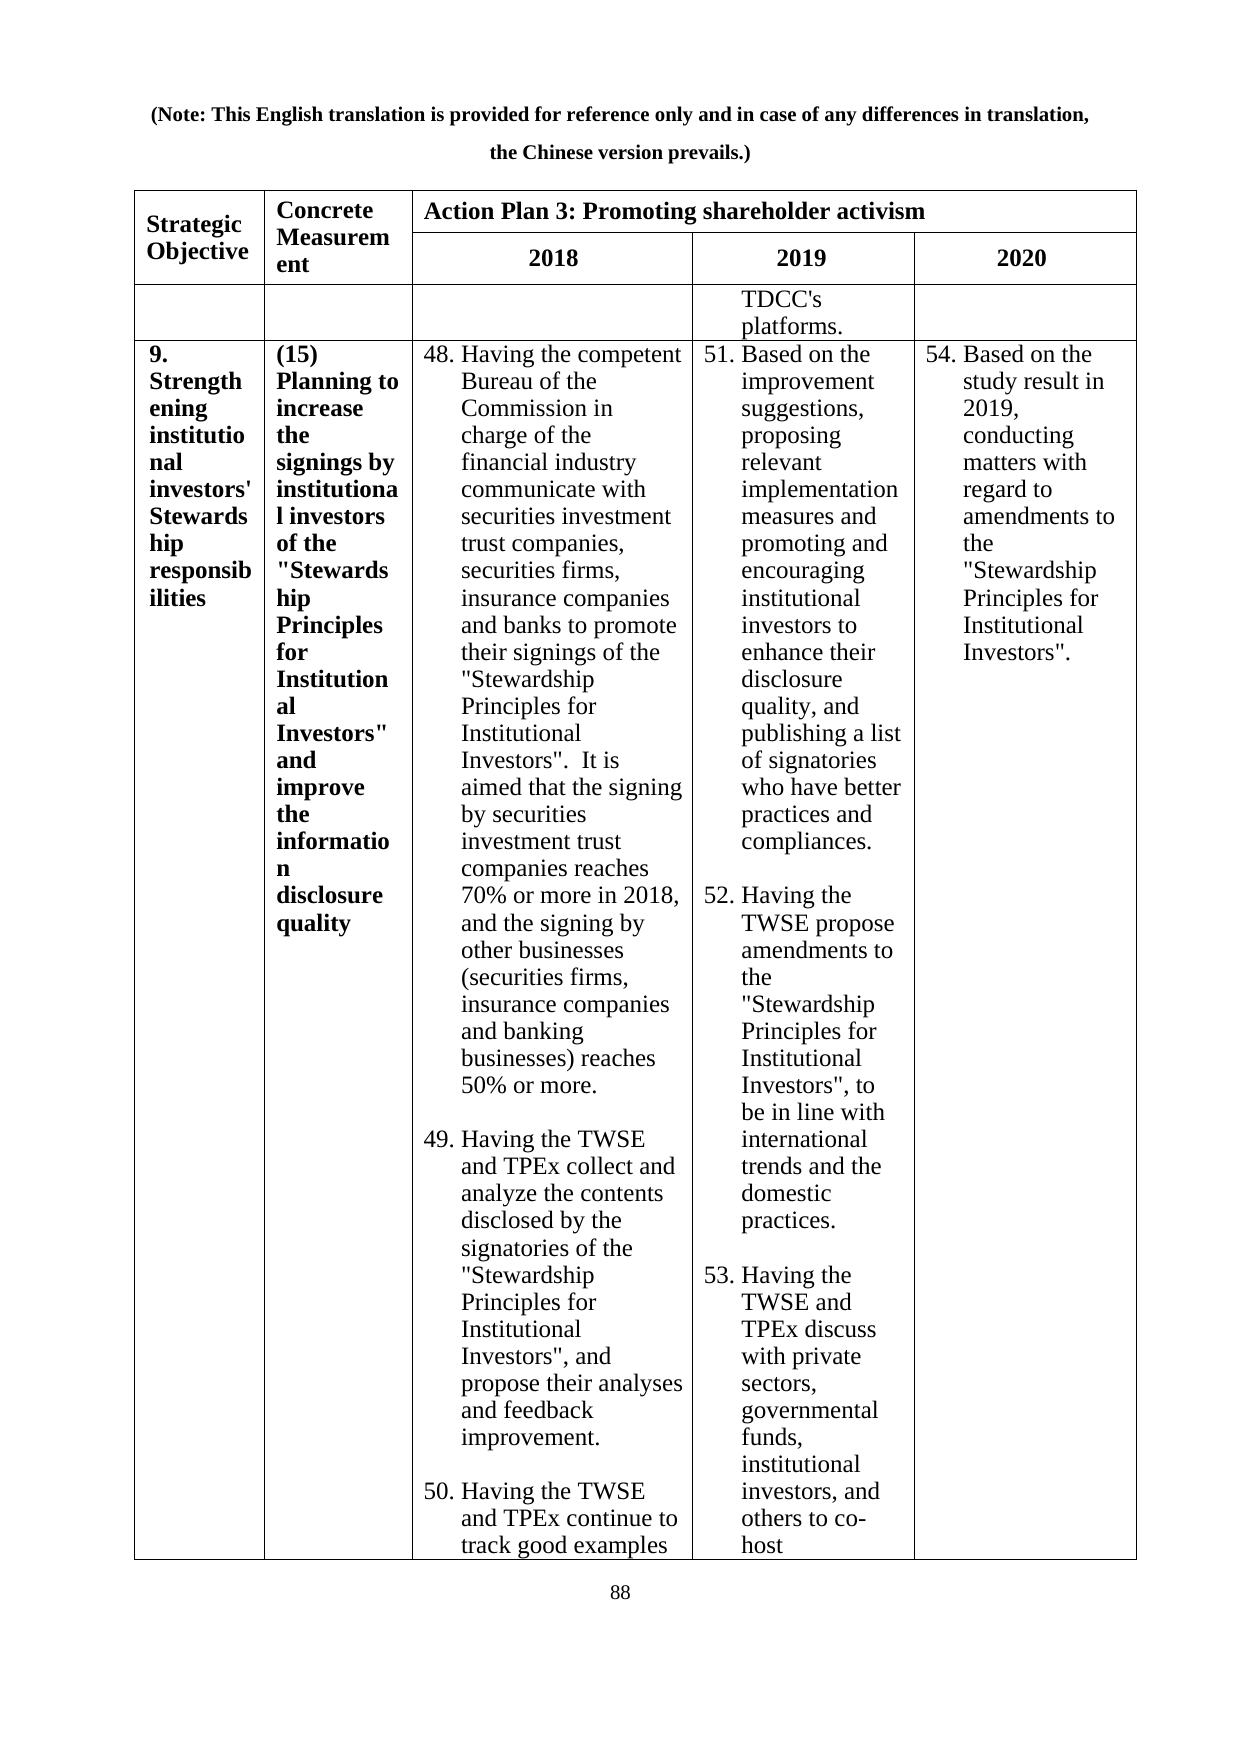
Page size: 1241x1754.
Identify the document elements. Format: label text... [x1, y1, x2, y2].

table_cell Having the competent Bureau of the Commission in charge of the financial industry communicate with securities investment trust companies, securities firms, insurance companies and banks to promote their signings of the "Stewardship Principles for Institutional Investors". It is aimed that the signing by securities investment trust companies reaches 70% or more in 2018, and the signing by other businesses (securities firms, insurance companies and banking businesses) reaches 50% or more. Having the TWSE and TPEx collect and analyze the contents disclosed by the signatories of the "Stewardship Principles for Institutional Investors", and propose their analyses and feedback improvement. Having the TWSE and TPEx continue to track good examples [413, 341, 692, 1559]
table_cell 2018 [413, 233, 692, 284]
table_cell 9. Strengthening institutional investors' Stewardship responsibilities [135, 341, 264, 1559]
table_header Concrete Measurement [265, 191, 412, 284]
table_cell (15) Planning to increase the signings by institutional investors of the "Stewardship Principles for Institutional Investors" and improve the information disclosure quality [265, 341, 412, 1559]
table_cell 2020 [915, 233, 1136, 284]
table_header Strategic Objective [135, 191, 264, 284]
table_header Action Plan 3: Promoting shareholder activism [413, 191, 1136, 232]
table_cell Based on the study result in 2019, conducting matters with regard to amendments to the "Stewardship Principles for Institutional Investors". [915, 341, 1136, 1559]
table_cell Based on the improvement suggestions, proposing relevant implementation measures and promoting and encouraging institutional investors to enhance their disclosure quality, and publishing a list of signatories who have better practices and compliances. Having the TWSE propose amendments to the "Stewardship Principles for Institutional Investors", to be in line with international trends and the domestic practices. Having the TWSE and TPEx discuss with private sectors, governmental funds, institutional investors, and others to co-host [693, 341, 914, 1559]
table_cell 2019 [693, 233, 914, 284]
table_cell [135, 285, 264, 339]
table_cell [265, 285, 412, 339]
table_cell TDCC's platforms. [693, 285, 914, 339]
table_cell [915, 285, 1136, 339]
